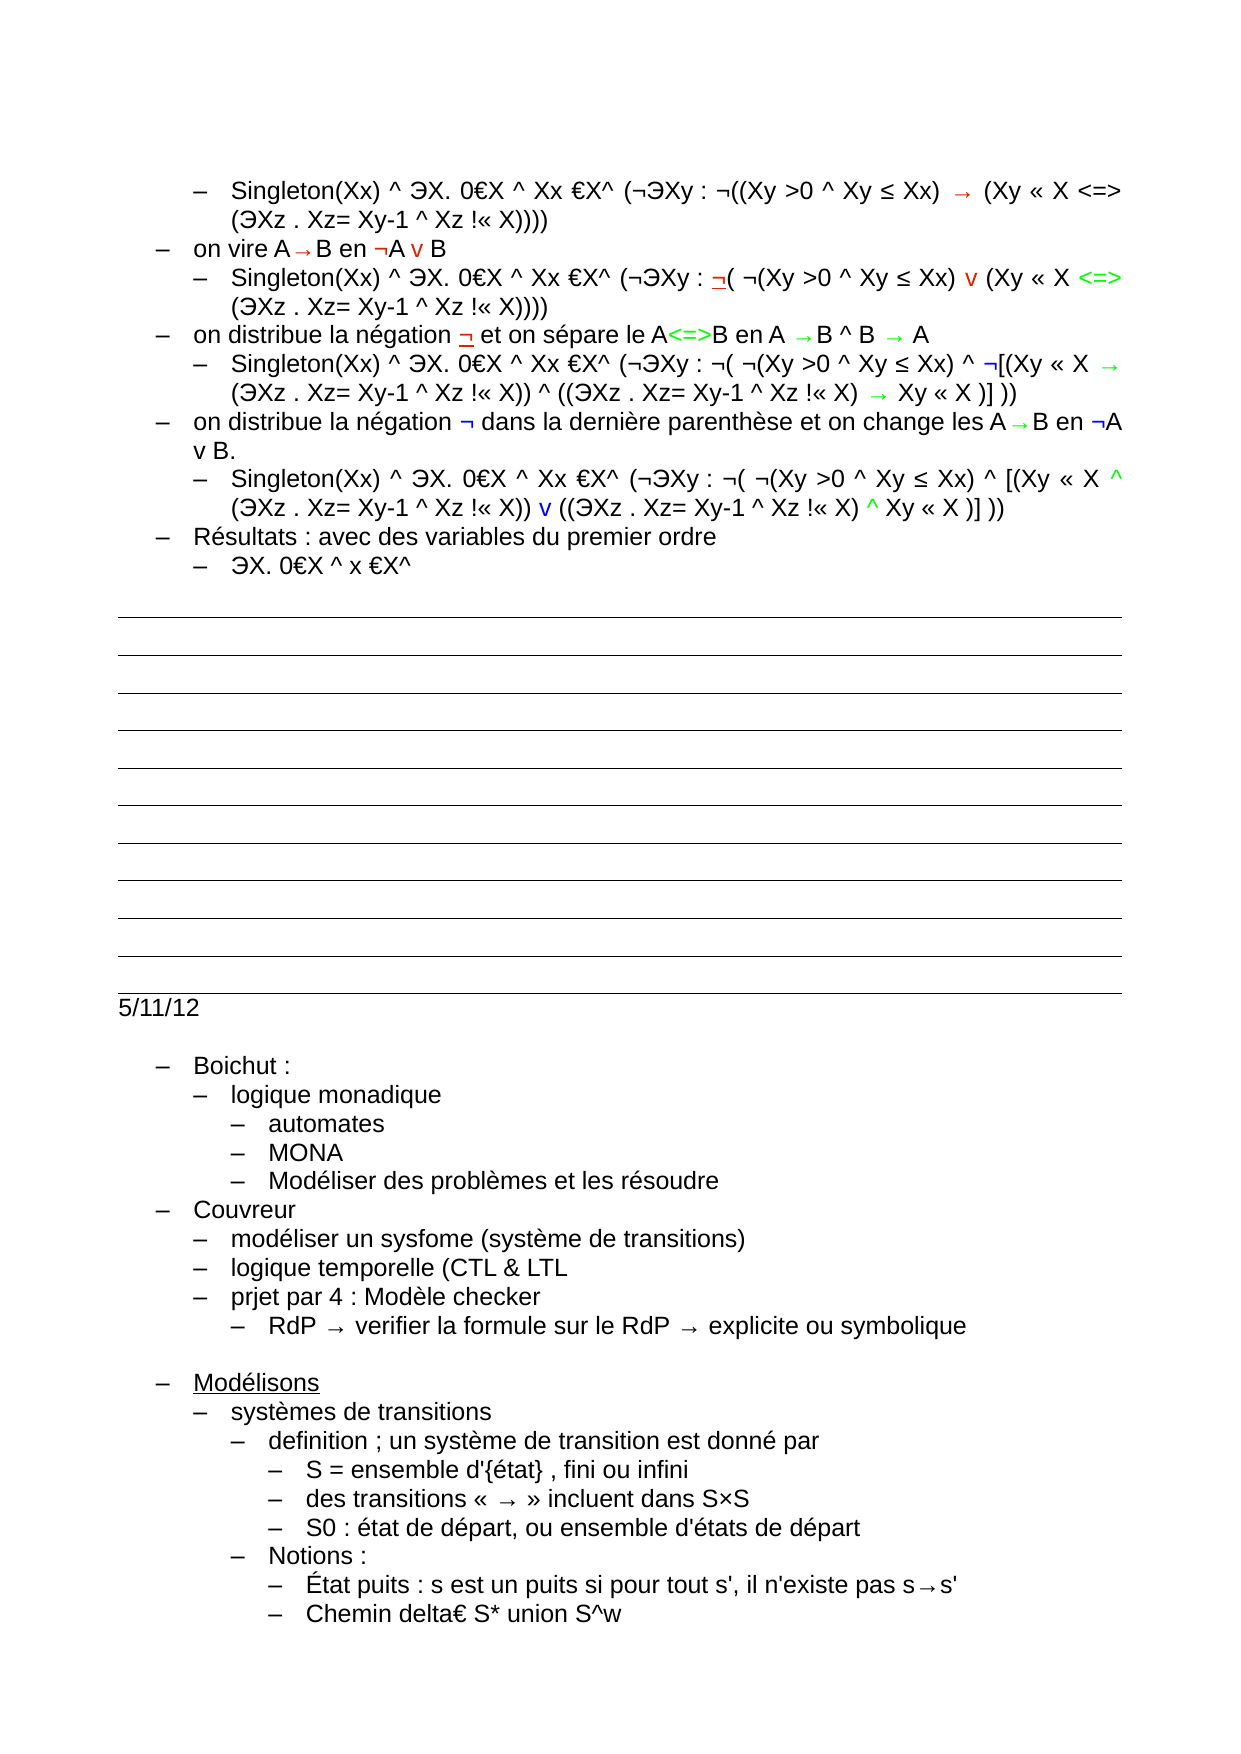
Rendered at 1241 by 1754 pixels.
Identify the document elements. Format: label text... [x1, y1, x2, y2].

list Singleton(Xx) ^ ЭX. 0€X ^ Xx €X^ (¬ЭXy : ¬((Xy >0 ^ Xy ≤ Xx) → (Xy « X <=> (ЭXz . Xz= Xy-1 ^ Xz !« X)))) [193, 176, 1122, 234]
list S0 : état de départ, ou ensemble d'états de départ [268, 1512, 1122, 1541]
list MONA [231, 1137, 1122, 1166]
list Chemin delta€ S* union S^w [268, 1599, 1122, 1628]
list Boichut : [156, 1051, 1122, 1080]
list on distribue la négation ¬ dans la dernière parenthèse et on change les A→B en ¬A v B. [156, 407, 1122, 464]
list logique temporelle (CTL & LTL [193, 1253, 1122, 1282]
list RdP → verifier la formule sur le RdP → explicite ou symbolique [231, 1311, 1122, 1339]
list Couvreur [156, 1195, 1122, 1224]
list ЭX. 0€X ^ x €X^ [193, 551, 1122, 580]
list Modéliser des problèmes et les résoudre [231, 1166, 1122, 1195]
list automates [231, 1109, 1122, 1137]
list Résultats : avec des variables du premier ordre [156, 522, 1122, 551]
list Singleton(Xx) ^ ЭX. 0€X ^ Xx €X^ (¬ЭXy : ¬( ¬(Xy >0 ^ Xy ≤ Xx) v (Xy « X <=> (ЭXz . Xz= Xy-1 ^ Xz !« X)))) [193, 263, 1122, 320]
list systèmes de transitions [193, 1397, 1122, 1426]
list Notions : [231, 1541, 1122, 1570]
list des transitions « → » incluent dans S×S [268, 1484, 1122, 1512]
list prjet par 4 : Modèle checker [193, 1282, 1122, 1311]
list Singleton(Xx) ^ ЭX. 0€X ^ Xx €X^ (¬ЭXy : ¬( ¬(Xy >0 ^ Xy ≤ Xx) ^ ¬[(Xy « X → (ЭXz . Xz= Xy-1 ^ Xz !« X)) ^ ((ЭXz . Xz= Xy-1 ^ Xz !« X) → Xy « X )] )) [193, 349, 1122, 407]
list État puits : s est un puits si pour tout s', il n'existe pas s→s' [268, 1570, 1122, 1599]
list Singleton(Xx) ^ ЭX. 0€X ^ Xx €X^ (¬ЭXy : ¬( ¬(Xy >0 ^ Xy ≤ Xx) ^ [(Xy « X ^ (ЭXz . Xz= Xy-1 ^ Xz !« X)) v ((ЭXz . Xz= Xy-1 ^ Xz !« X) ^ Xy « X )] )) [193, 464, 1122, 522]
list S = ensemble d'{état} , fini ou infini [268, 1455, 1122, 1484]
list on vire A→B en ¬A v B [156, 234, 1122, 263]
list modéliser un sysfome (système de transitions) [193, 1224, 1122, 1253]
list on distribue la négation ¬ et on sépare le A<=>B en A →B ^ B → A [156, 320, 1122, 349]
list Modélisons [156, 1368, 1122, 1397]
list definition ; un système de transition est donné par [231, 1426, 1122, 1455]
text 5/11/12 [118, 994, 1122, 1022]
list logique monadique [193, 1080, 1122, 1109]
